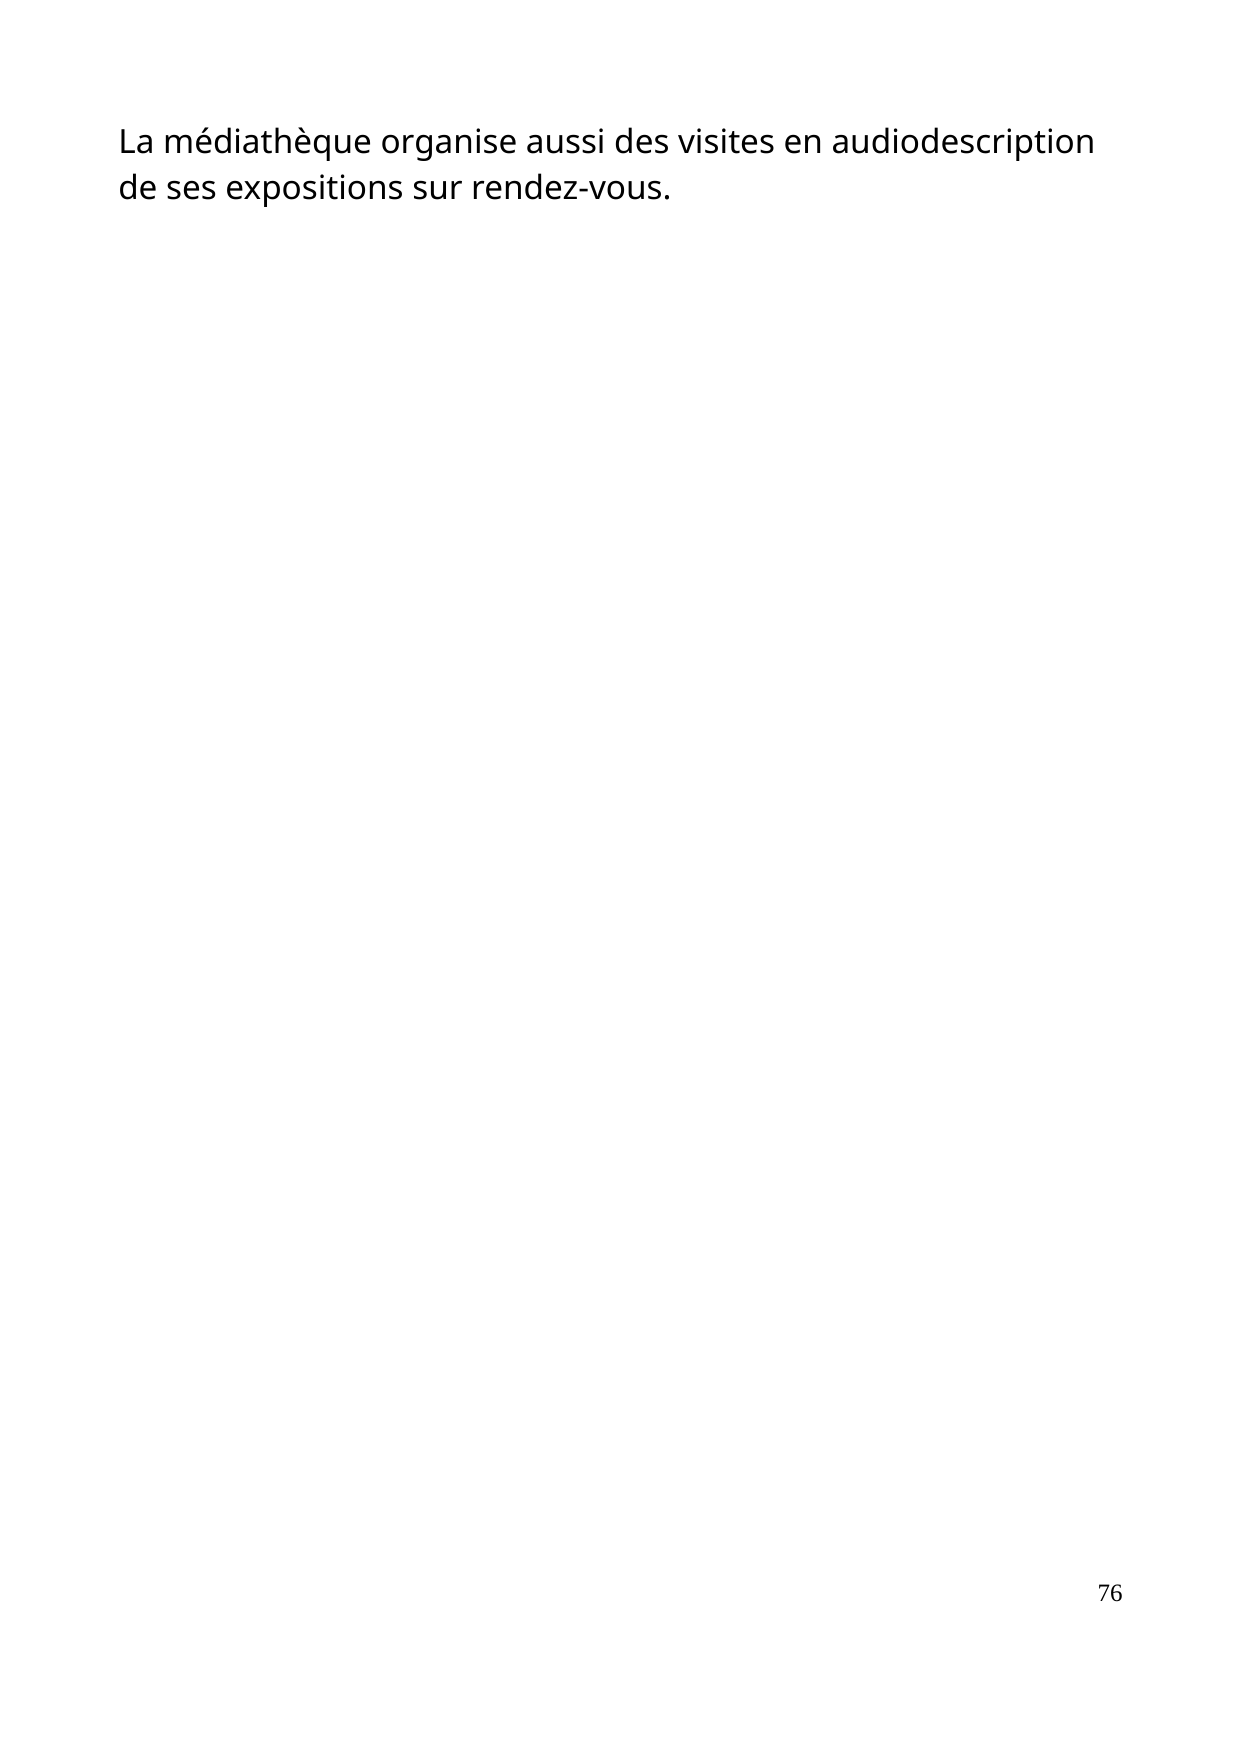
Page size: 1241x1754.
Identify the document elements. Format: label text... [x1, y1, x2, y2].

text La médiathèque organise aussi des visites en audiodescription de ses expositions sur rendez-vous. [118, 118, 1122, 209]
